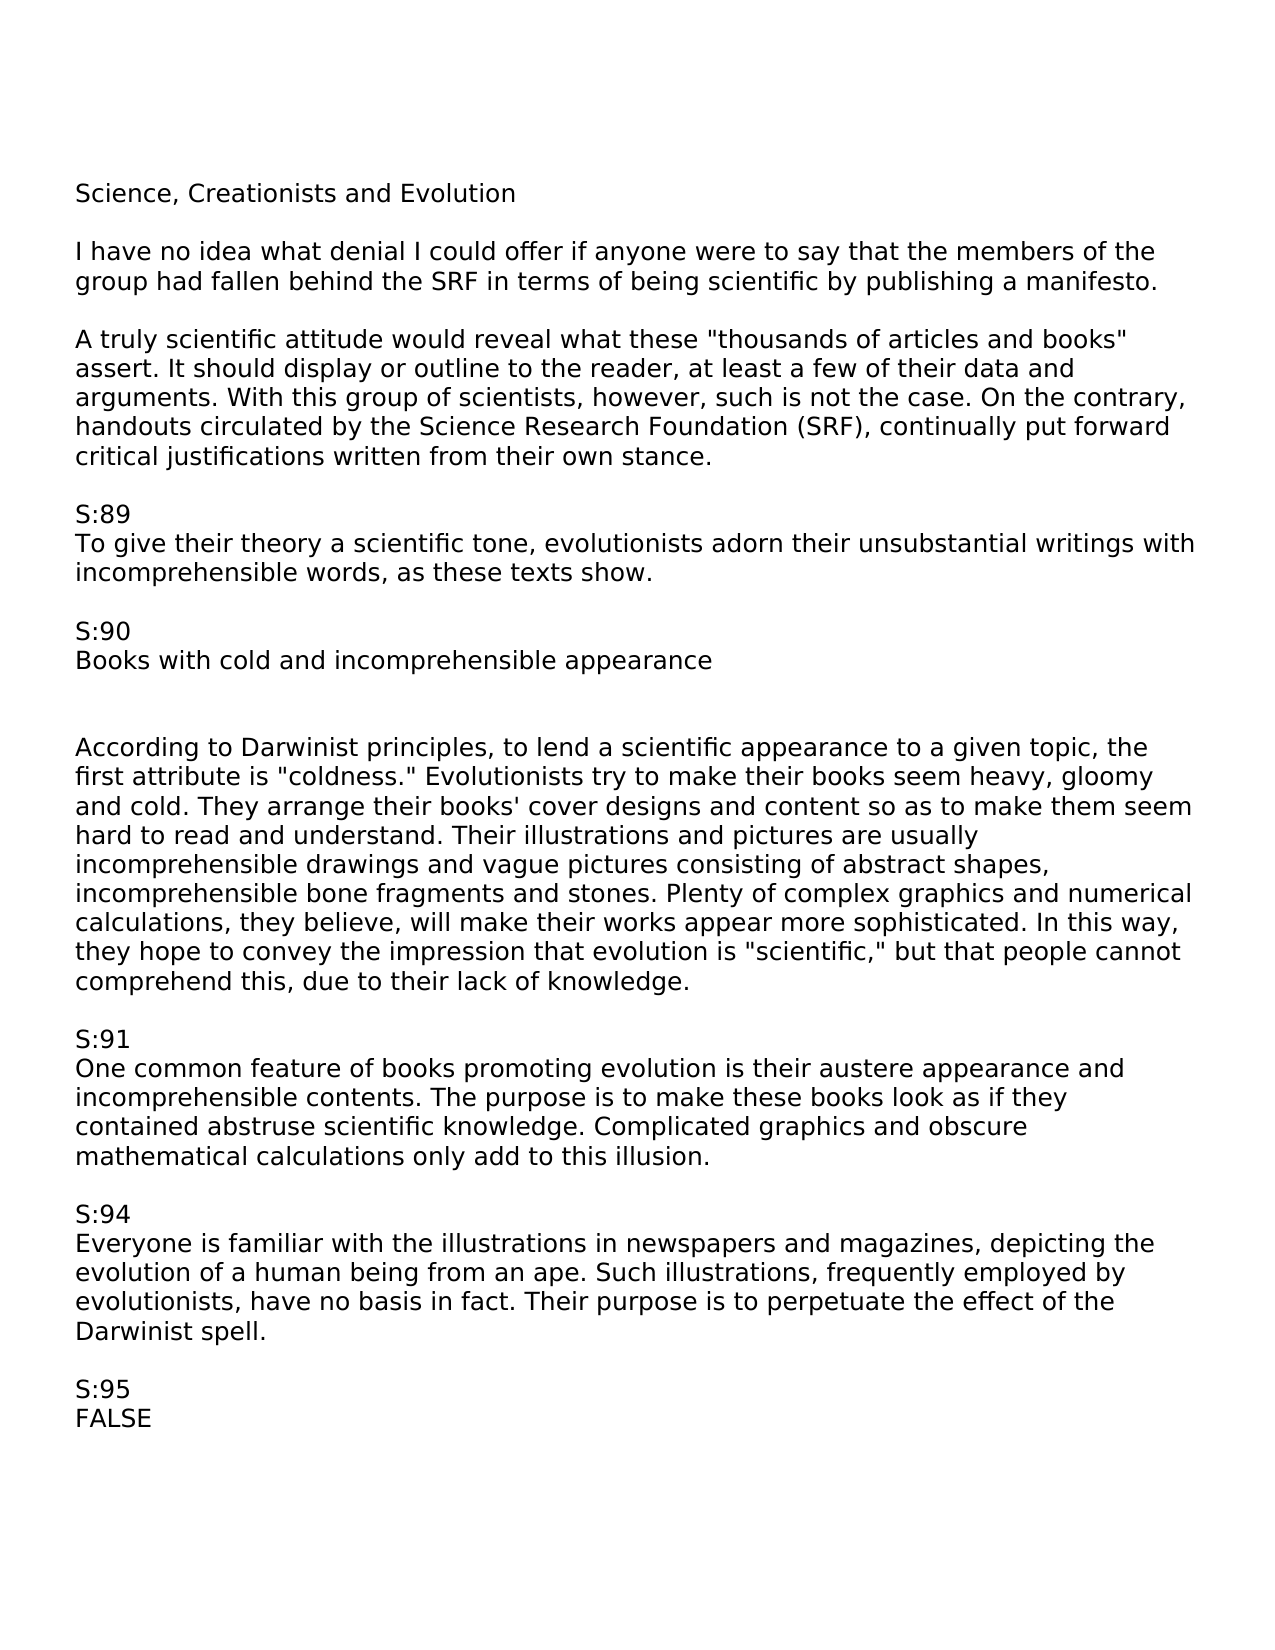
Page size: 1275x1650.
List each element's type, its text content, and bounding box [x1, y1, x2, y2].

text Everyone is familiar with the illustrations in newspapers and magazines, depicting the evolution of a human being from an ape. Such illustrations, frequently employed by evolutionists, have no basis in fact. Their purpose is to perpetuate the effect of the Darwinist spell. [75, 1229, 1200, 1346]
text S:95 [75, 1375, 1200, 1404]
text S:94 [75, 1200, 1200, 1229]
text A truly scientific attitude would reveal what these "thousands of articles and books" assert. It should display or outline to the reader, at least a few of their data and arguments. With this group of scientists, however, such is not the case. On the contrary, handouts circulated by the Science Research Foundation (SRF), continually put forward critical justifications written from their own stance. [75, 325, 1200, 471]
text One common feature of books promoting evolution is their austere appearance and incomprehensible contents. The purpose is to make these books look as if they contained abstruse scientific knowledge. Complicated graphics and obscure mathematical calculations only add to this illusion. [75, 1054, 1200, 1171]
text I have no idea what denial I could offer if anyone were to say that the members of the group had fallen behind the SRF in terms of being scientific by publishing a manifesto. [75, 237, 1200, 296]
text S:90 [75, 617, 1200, 646]
text FALSE [75, 1404, 1200, 1433]
text S:91 [75, 1025, 1200, 1054]
text According to Darwinist principles, to lend a scientific appearance to a given topic, the first attribute is "coldness." Evolutionists try to make their books seem heavy, gloomy and cold. They arrange their books' cover designs and content so as to make them seem hard to read and understand. Their illustrations and pictures are usually incomprehensible drawings and vague pictures consisting of abstract shapes, incomprehensible bone fragments and stones. Plenty of complex graphics and numerical calculations, they believe, will make their works appear more sophisticated. In this way, they hope to convey the impression that evolution is "scientific," but that people cannot comprehend this, due to their lack of knowledge. [75, 733, 1200, 996]
text Books with cold and incomprehensible appearance [75, 646, 1200, 675]
text S:89 [75, 500, 1200, 529]
text To give their theory a scientific tone, evolutionists adorn their unsubstantial writings with incomprehensible words, as these texts show. [75, 529, 1200, 587]
text Science, Creationists and Evolution [75, 179, 1200, 208]
